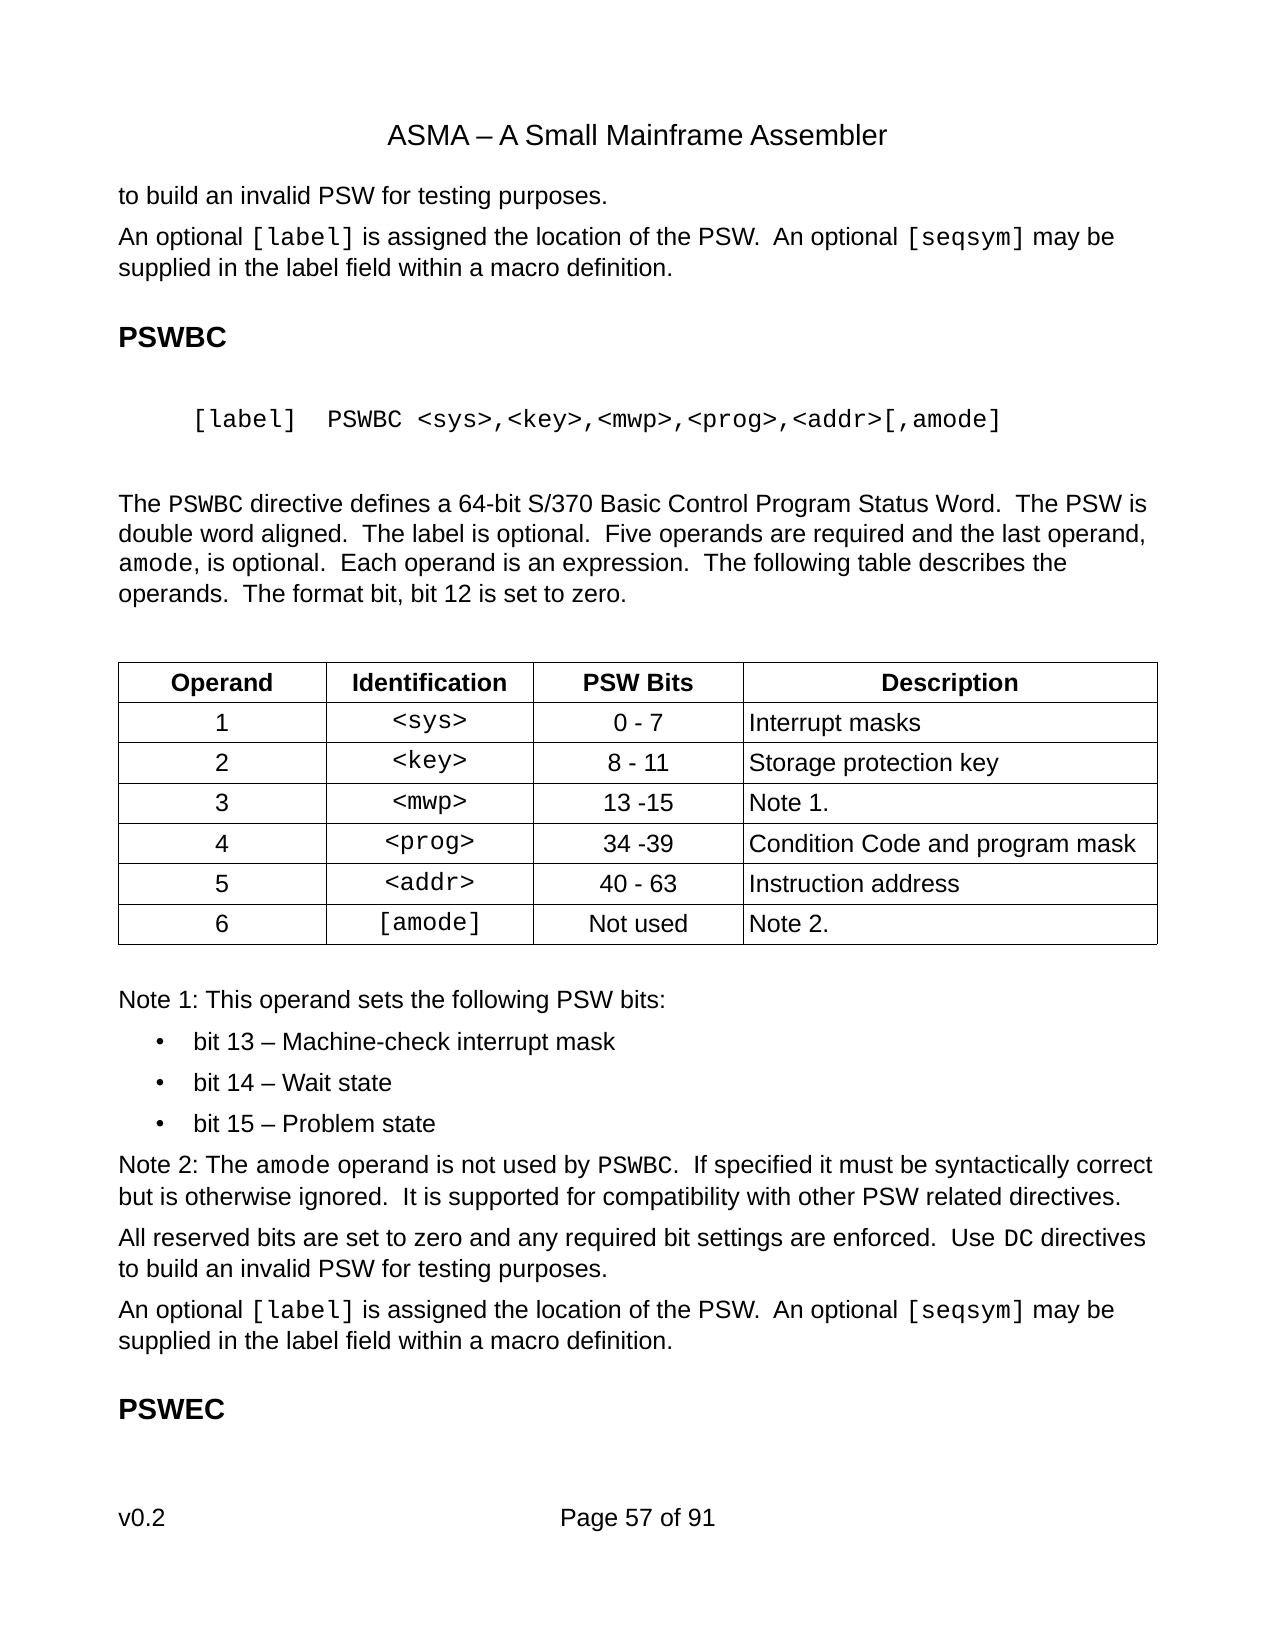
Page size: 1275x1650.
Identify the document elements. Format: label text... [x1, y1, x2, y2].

table_cell 2 [119, 743, 326, 783]
subtitle PSWBC [118, 319, 1157, 353]
table_cell 4 [119, 824, 326, 863]
table_cell 3 [119, 784, 326, 823]
text to build an invalid PSW for testing purposes. [118, 181, 1157, 210]
table_cell 6 [119, 905, 326, 944]
table_header PSW Bits [534, 663, 743, 702]
table_cell 1 [119, 703, 326, 742]
list bit 14 – Wait state [156, 1068, 1157, 1097]
table_cell 40 - 63 [534, 864, 743, 903]
text Note 1: This operand sets the following PSW bits: [118, 985, 1157, 1014]
table_cell 13 -15 [534, 784, 743, 823]
text The PSWBC directive defines a 64-bit S/370 Basic Control Program Status Word. The PSW is double word aligned. The label is optional. Five operands are required and the last operand, amode, is optional. Each operand is an expression. The following table describes the operands. The format bit, bit 12 is set to zero. [118, 488, 1157, 608]
table_cell <sys> [327, 703, 533, 742]
table_cell Storage protection key [744, 743, 1157, 783]
table_cell <prog> [327, 824, 533, 863]
table_cell 5 [119, 864, 326, 903]
list bit 13 – Machine-check interrupt mask [156, 1026, 1157, 1055]
table_header Identification [327, 663, 533, 702]
subtitle PSWEC [118, 1392, 1157, 1426]
table_cell Not used [534, 905, 743, 944]
table_cell <addr> [327, 864, 533, 903]
table_cell Condition Code and program mask [744, 824, 1157, 863]
table_cell 34 -39 [534, 824, 743, 863]
table_cell Note 2. [744, 905, 1157, 944]
table_header Operand [119, 663, 326, 702]
table_cell [amode] [327, 905, 533, 944]
text Note 2: The amode operand is not used by PSWBC. If specified it must be syntactically correct but is otherwise ignored. It is supported for compatibility with other PSW related directives. [118, 1151, 1157, 1210]
list bit 15 – Problem state [156, 1109, 1157, 1138]
table_cell 8 - 11 [534, 743, 743, 783]
table_cell <key> [327, 743, 533, 783]
text An optional [label] is assigned the location of the PSW. An optional [seqsym] may be supplied in the label field within a macro definition. [118, 1295, 1157, 1354]
text [label] PSWBC <sys>,<key>,<mwp>,<prog>,<addr>[,amode] [192, 407, 1157, 435]
table_cell Instruction address [744, 864, 1157, 903]
table_cell <mwp> [327, 784, 533, 823]
text All reserved bits are set to zero and any required bit settings are enforced. Use DC directives to build an invalid PSW for testing purposes. [118, 1223, 1157, 1282]
table_header Description [744, 663, 1157, 702]
table_cell Note 1. [744, 784, 1157, 823]
table_cell Interrupt masks [744, 703, 1157, 742]
table_cell 0 - 7 [534, 703, 743, 742]
text An optional [label] is assigned the location of the PSW. An optional [seqsym] may be supplied in the label field within a macro definition. [118, 222, 1157, 282]
